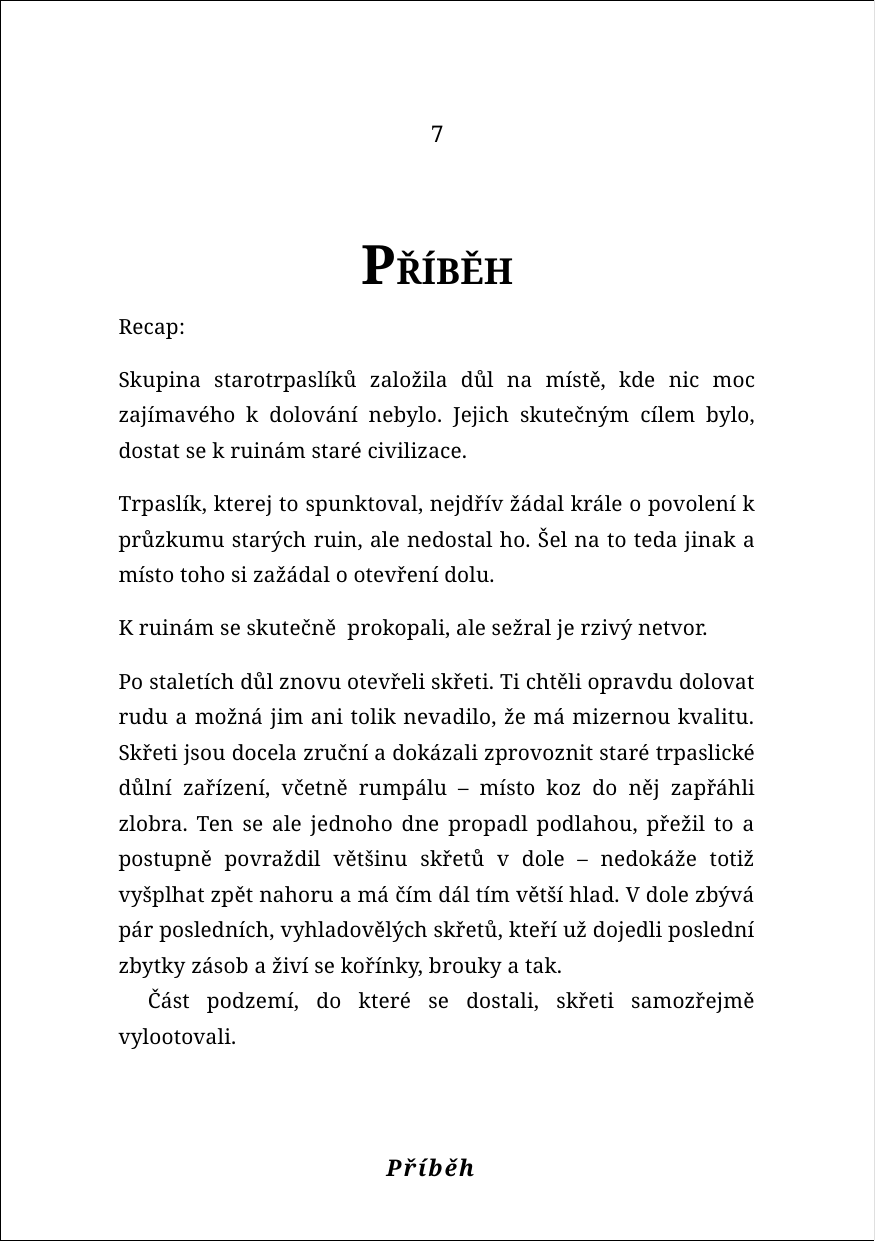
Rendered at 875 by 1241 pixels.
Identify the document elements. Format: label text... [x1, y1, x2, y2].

text K ruinám se skutečně prokopali, ale sežral je rzivý netvor. [118, 613, 756, 642]
text Po staletích důl znovu otevřeli skřeti. Ti chtěli opravdu dolovat rudu a možná jim ani tolik nevadilo, že má mizernou kvalitu. Skřeti jsou docela zruční a dokázali zprovoznit staré trpaslické důlní zařízení, včetně rumpálu – místo koz do něj zapřáhli zlobra. Ten se ale jednoho dne propadl podlahou, přežil to a postupně povraždil většinu skřetů v dole – nedokáže totiž vyšplhat zpět nahoru a má čím dál tím větší hlad. V dole zbývá pár posledních, vyhladovělých skřetů, kteří už dojedli poslední zbytky zásob a živí se kořínky, brouky a tak. Část podzemí, do které se dostali, skřeti samozřejmě vylootovali. [118, 667, 756, 1050]
text Skupina starotrpaslíků založila důl na místě, kde nic moc zajímavého k dolování nebylo. Jejich skutečným cílem bylo, dostat se k ruinám staré civilizace. [118, 365, 756, 464]
text Recap: [118, 312, 756, 340]
subtitle Příběh [118, 226, 756, 300]
text Trpaslík, kterej to spunktoval, nejdřív žádal krále o povolení k průzkumu starých ruin, ale nedostal ho. Šel na to teda jinak a místo toho si zažádal o otevření dolu. [118, 489, 756, 589]
